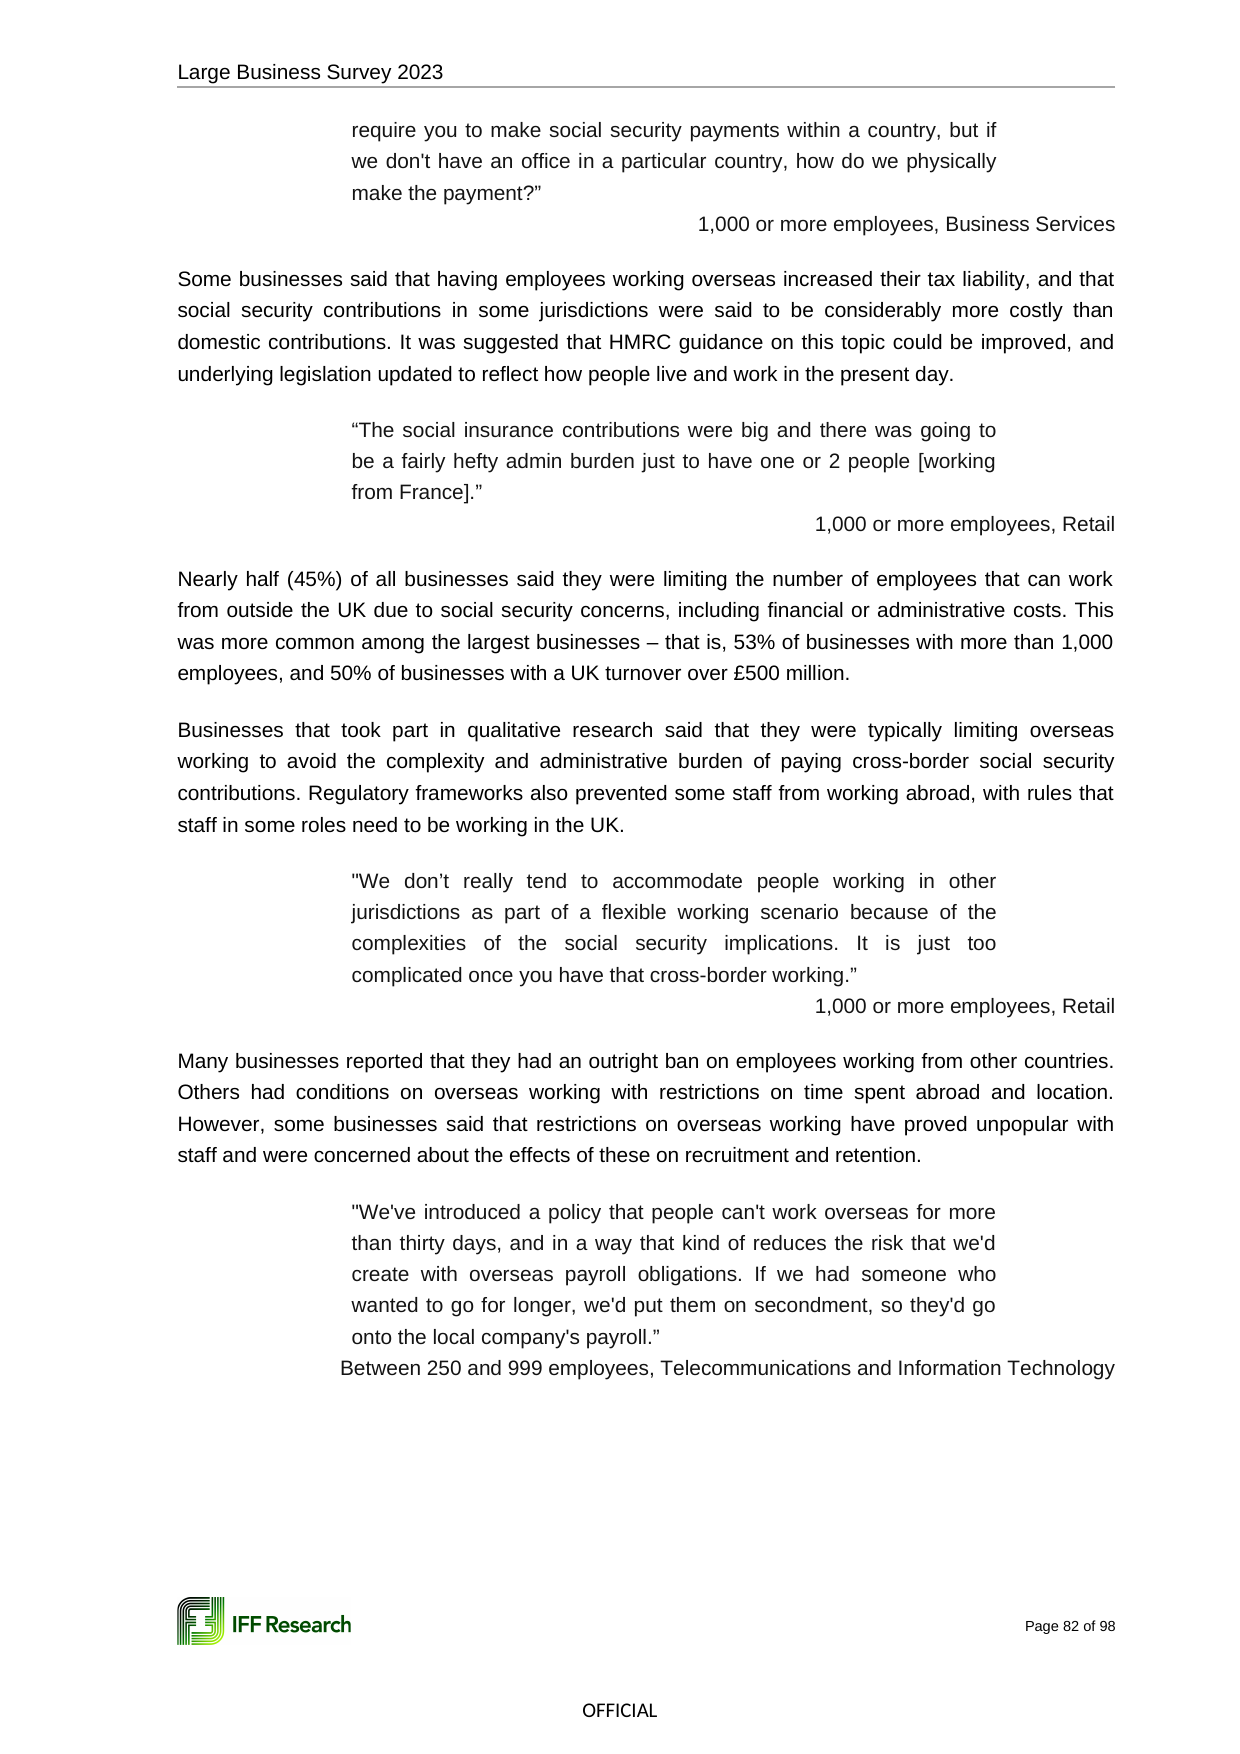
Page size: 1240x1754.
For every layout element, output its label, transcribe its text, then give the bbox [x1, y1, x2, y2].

text “The social insurance contributions were big and there was going to be a fairly hefty admin burden just to have one or 2 people [working from France].” [351, 418, 997, 511]
text Some businesses said that having employees working overseas increased their tax liability, and that social security contributions in some jurisdictions were said to be considerably more costly than domestic contributions. It was suggested that HMRC guidance on this topic could be improved, and underlying legislation updated to reflect how people live and work in the present day. [177, 267, 1115, 393]
text Between 250 and 999 employees, Telecommunications and Information Technology [177, 1356, 1115, 1387]
text "We've introduced a policy that people can't work overseas for more than thirty days, and in a way that kind of reduces the risk that we'd create with overseas payroll obligations. If we had someone who wanted to go for longer, we'd put them on secondment, so they'd go onto the local company's payroll.” [351, 1200, 997, 1356]
text 1,000 or more employees, Business Services [177, 212, 1115, 243]
text require you to make social security payments within a country, but if we don't have an office in a particular country, how do we physically make the payment?” [351, 118, 997, 212]
text Nearly half (45%) of all businesses said they were limiting the number of employees that can work from outside the UK due to social security concerns, including financial or administrative costs. This was more common among the largest businesses – that is, 53% of businesses with more than 1,000 employees, and 50% of businesses with a UK turnover over £500 million. [177, 566, 1115, 693]
text Businesses that took part in qualitative research said that they were typically limiting overseas working to avoid the complexity and administrative burden of paying cross-border social security contributions. Regulatory frameworks also prevented some staff from working abroad, with rules that staff in some roles need to be working in the UK. [177, 718, 1115, 844]
text 1,000 or more employees, Retail [177, 993, 1115, 1025]
text Many businesses reported that they had an outright ban on employees working from other countries. Others had conditions on overseas working with restrictions on time spent abroad and location. However, some businesses said that restrictions on overseas working have proved unpopular with staff and were concerned about the effects of these on recruitment and retention. [177, 1049, 1115, 1175]
text "We don’t really tend to accommodate people working in other jurisdictions as part of a flexible working scenario because of the complexities of the social security implications. It is just too complicated once you have that cross-border working.” [351, 869, 997, 993]
text 1,000 or more employees, Retail [177, 511, 1115, 542]
